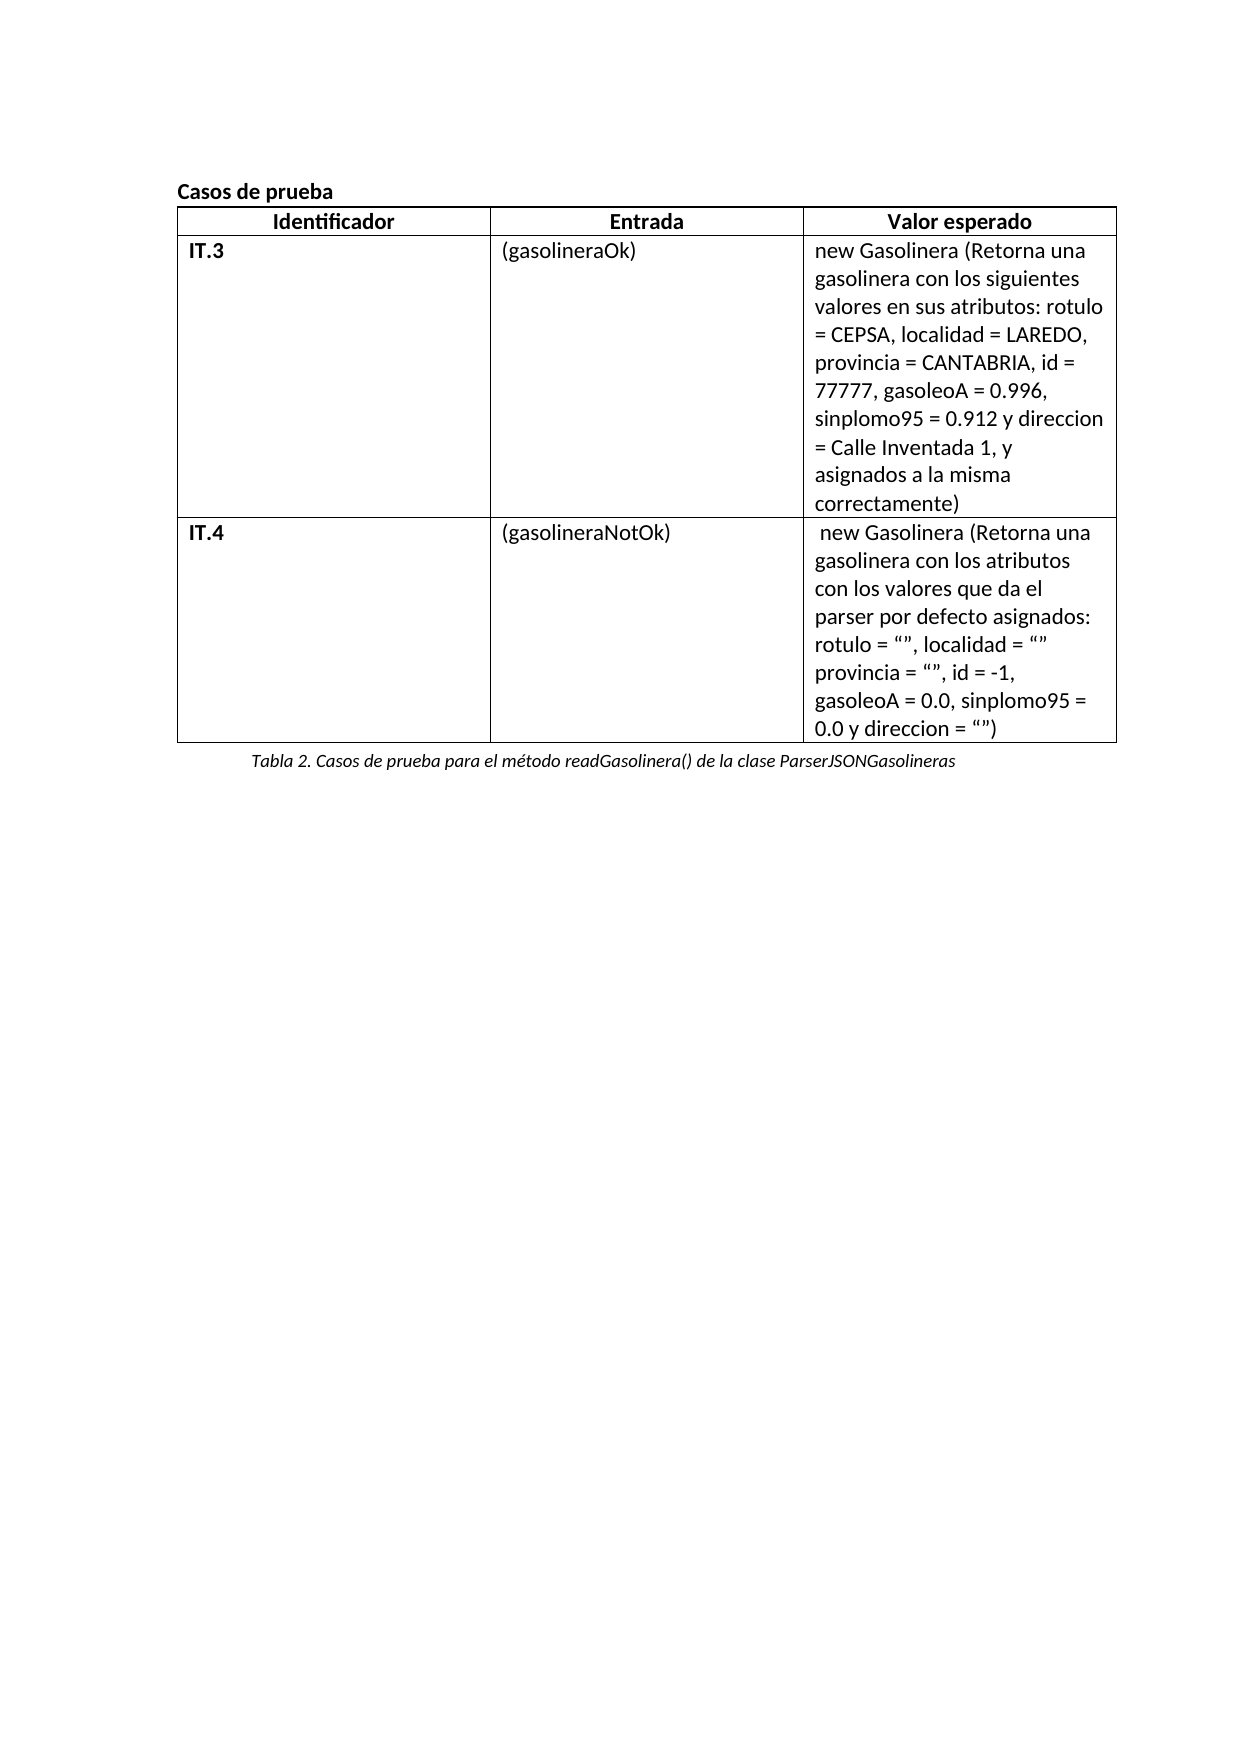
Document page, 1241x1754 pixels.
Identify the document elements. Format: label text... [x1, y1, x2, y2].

table_cell new Gasolinera (Retorna una gasolinera con los atributos con los valores que da el parser por defecto asignados: rotulo = “”, localidad = “” provincia = “”, id = -1, gasoleoA = 0.0, sinplomo95 = 0.0 y direccion = “”) [804, 518, 1116, 742]
table_cell (gasolineraNotOk) [491, 518, 803, 742]
table_cell new Gasolinera (Retorna una gasolinera con los siguientes valores en sus atributos: rotulo = CEPSA, localidad = LAREDO, provincia = CANTABRIA, id = 77777, gasoleoA = 0.996, sinplomo95 = 0.912 y direccion = Calle Inventada 1, y asignados a la misma correctamente) [804, 236, 1116, 517]
table_cell IT.3 [178, 236, 490, 517]
table_cell IT.4 [178, 518, 490, 742]
table_header Identificador [178, 208, 490, 235]
text Casos de prueba [177, 177, 1063, 205]
table_header Valor esperado [804, 208, 1116, 235]
table_header Entrada [491, 208, 803, 235]
text Tabla 2. Casos de prueba para el método readGasolinera() de la clase ParserJSONGasolineras [177, 749, 1063, 772]
table_cell (gasolineraOk) [491, 236, 803, 517]
